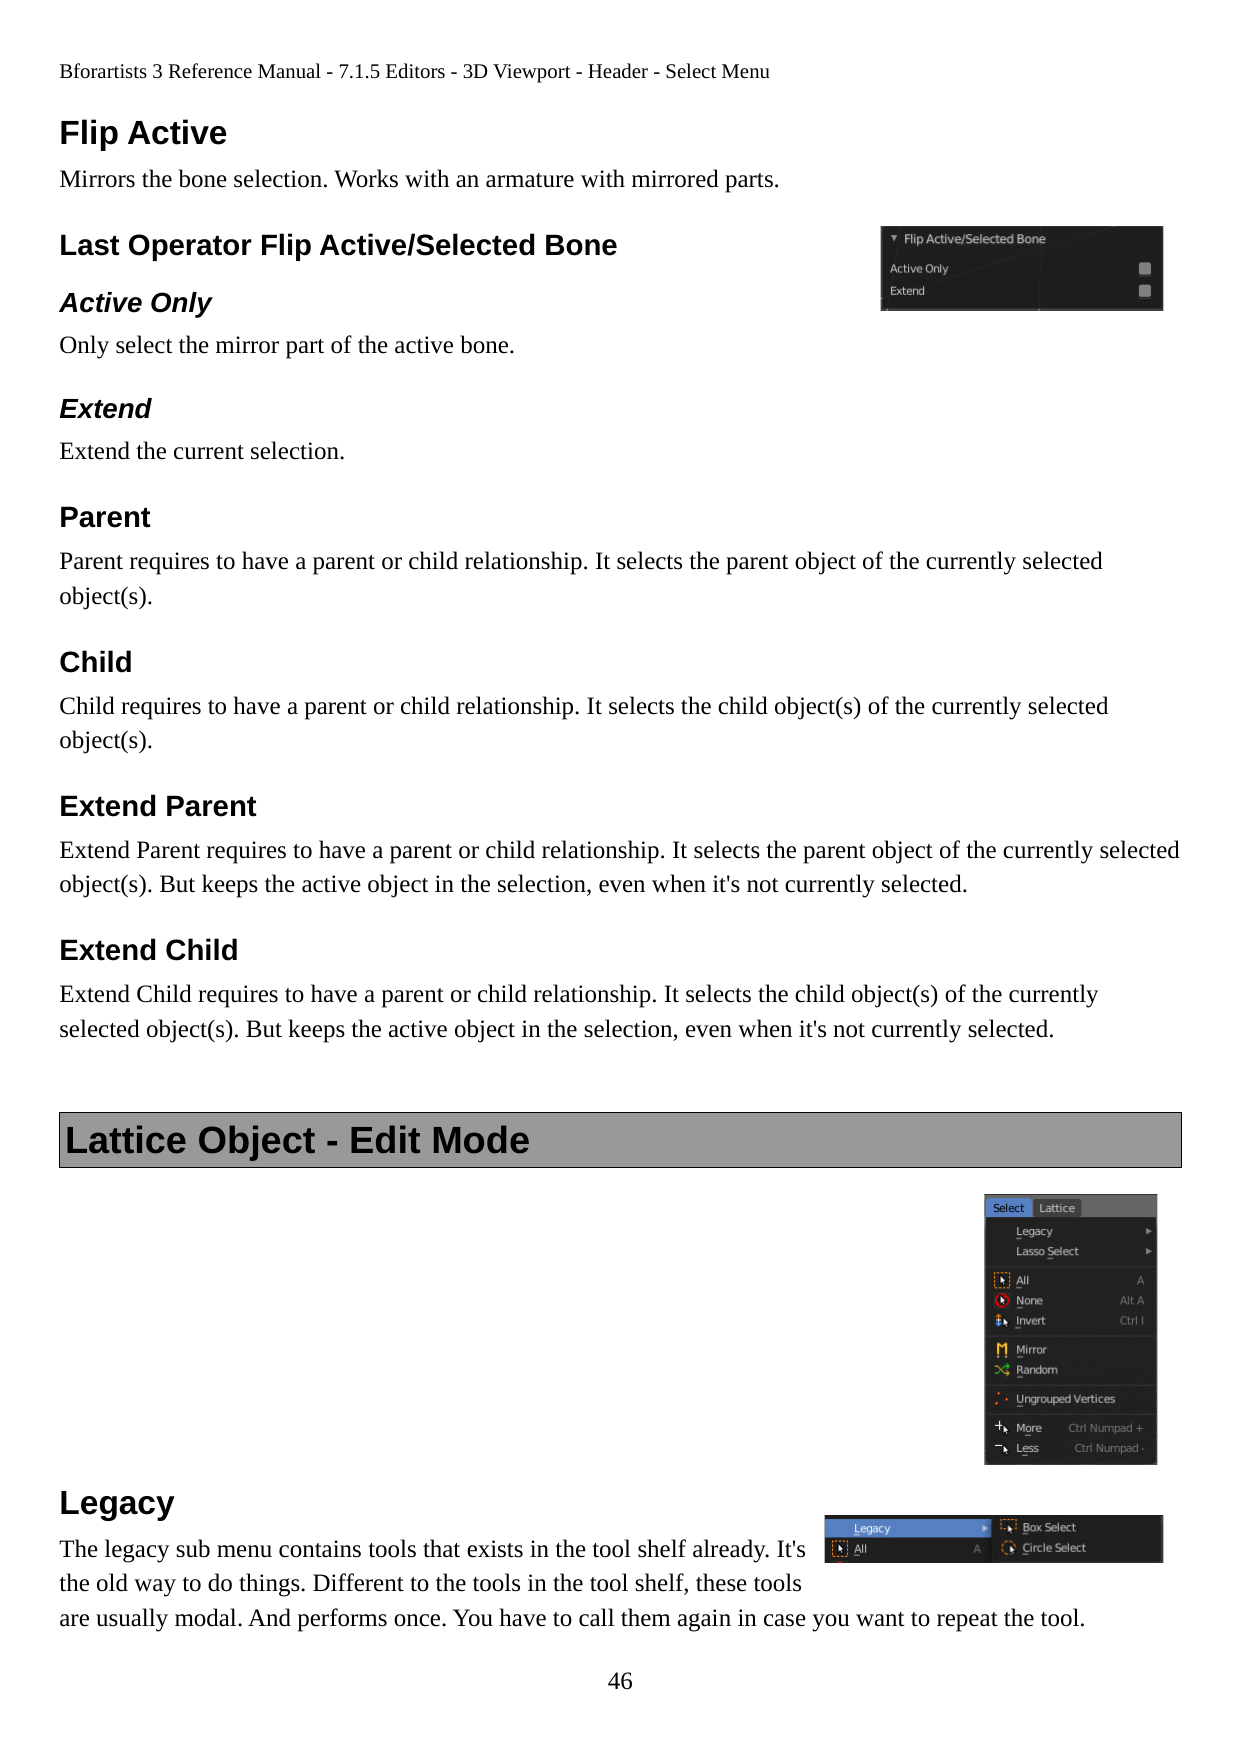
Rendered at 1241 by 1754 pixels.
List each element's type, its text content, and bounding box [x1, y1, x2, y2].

text Parent requires to have a parent or child relationship. It selects the parent object of the currently selected object(s). [59, 546, 1181, 609]
subtitle Child [59, 644, 1181, 678]
picture [824, 1515, 1164, 1563]
subtitle Extend Parent [59, 789, 1181, 823]
subtitle Flip Active [59, 113, 1181, 151]
text Extend Child requires to have a parent or child relationship. It selects the child object(s) of the currently selected object(s). But keeps the active object in the selection, even when it's not currently selected. [59, 979, 1181, 1043]
picture [880, 226, 1164, 311]
table_header Lattice Object - Edit Mode [60, 1113, 1181, 1167]
text The legacy sub menu contains tools that exists in the tool shelf already. It's the old way to do things. Different to the tools in the tool shelf, these tools are usually modal. And performs once. You have to call them again in case you want to repeat the tool. [59, 1534, 1181, 1631]
text Child requires to have a parent or child relationship. It selects the child object(s) of the currently selected object(s). [59, 691, 1181, 754]
subtitle Legacy [59, 1483, 1181, 1521]
subtitle Last Operator Flip Active/Selected Bone [59, 227, 880, 261]
text Extend Parent requires to have a parent or child relationship. It selects the parent object of the currently selected object(s). But keeps the active object in the selection, even when it's not currently selected. [59, 835, 1181, 898]
picture [984, 1194, 1158, 1465]
text Only select the mirror part of the active bone. [59, 331, 1181, 359]
subtitle Active Only [59, 286, 1181, 318]
text Extend the current selection. [59, 436, 1181, 465]
subtitle Parent [59, 500, 1181, 534]
subtitle Extend [59, 392, 1181, 424]
subtitle Extend Child [59, 933, 1181, 967]
text Mirrors the bone selection. Works with an armature with mirrored parts. [59, 164, 1181, 192]
